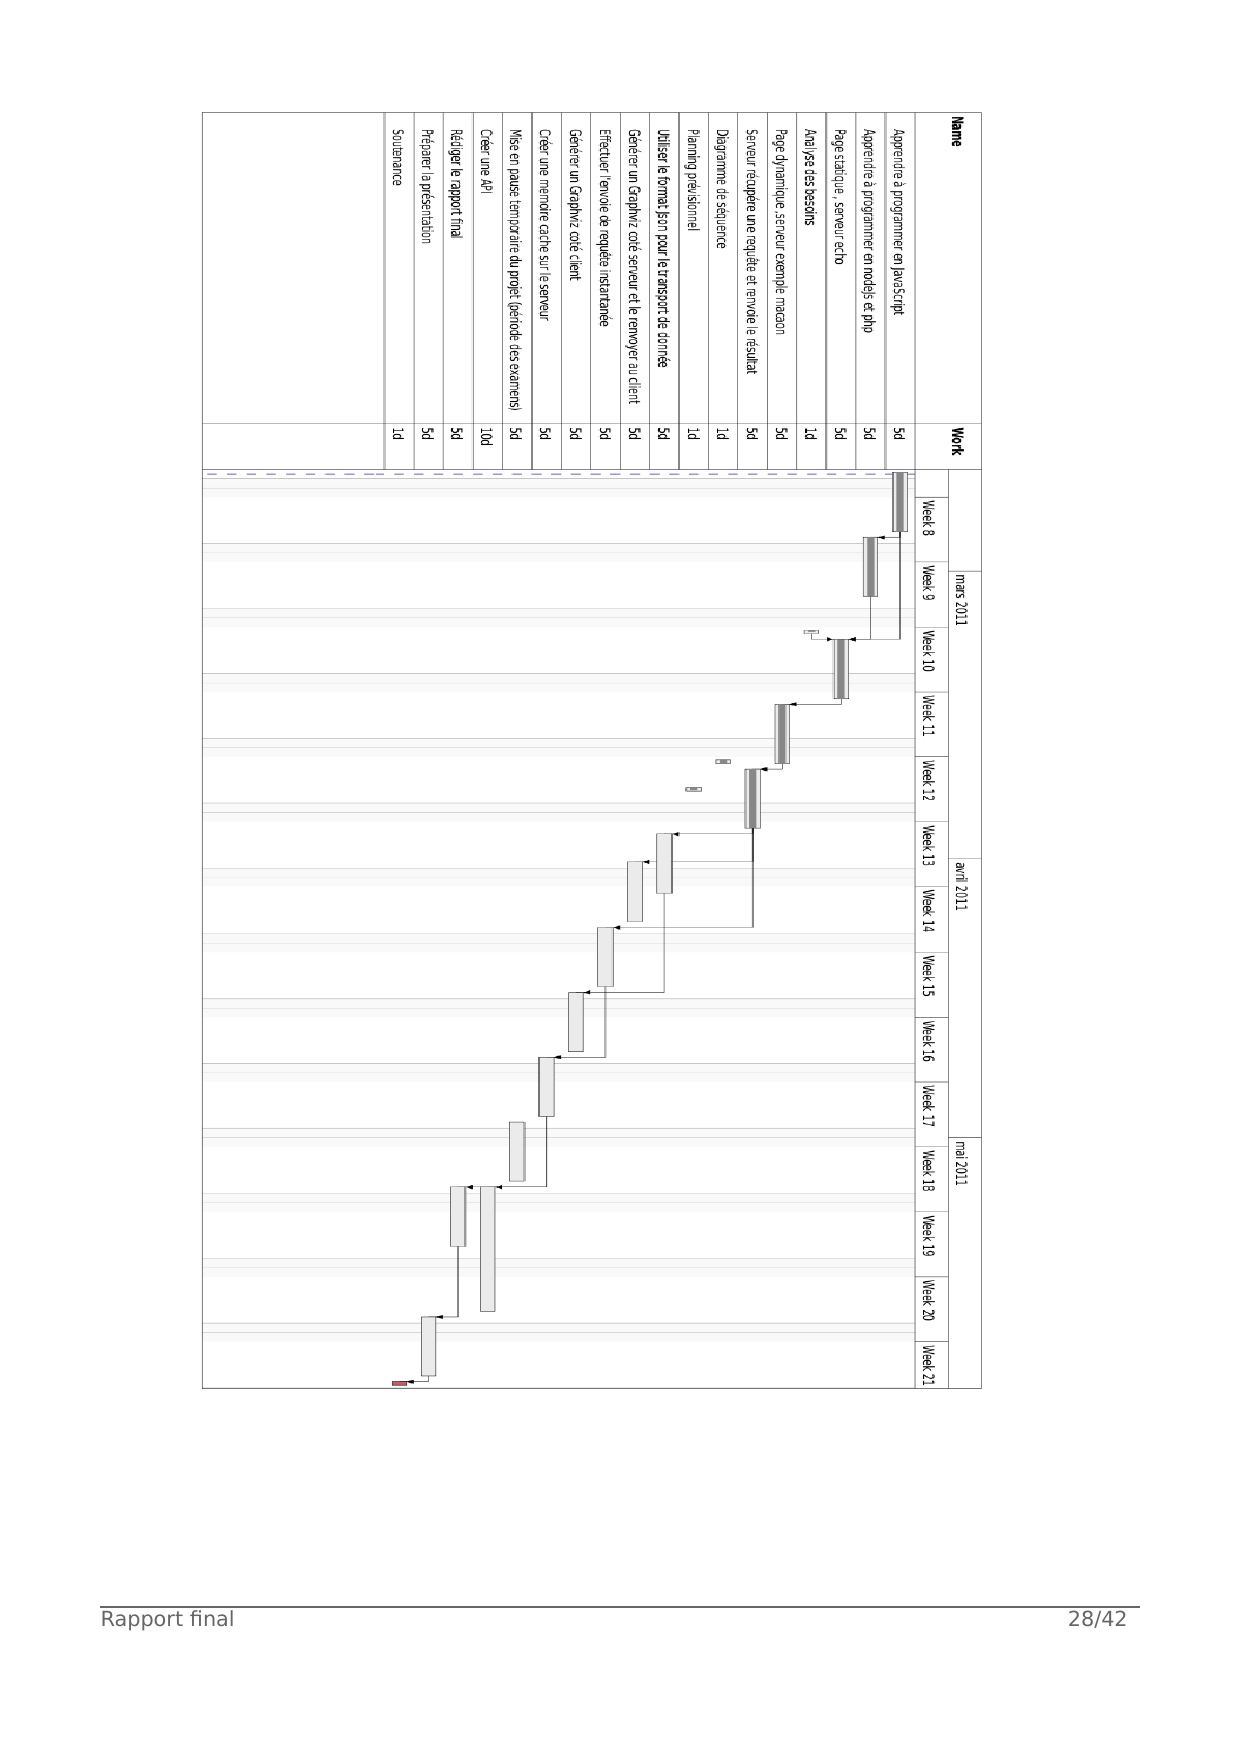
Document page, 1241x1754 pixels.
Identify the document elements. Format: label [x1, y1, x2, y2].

picture [198, 105, 1014, 1409]
